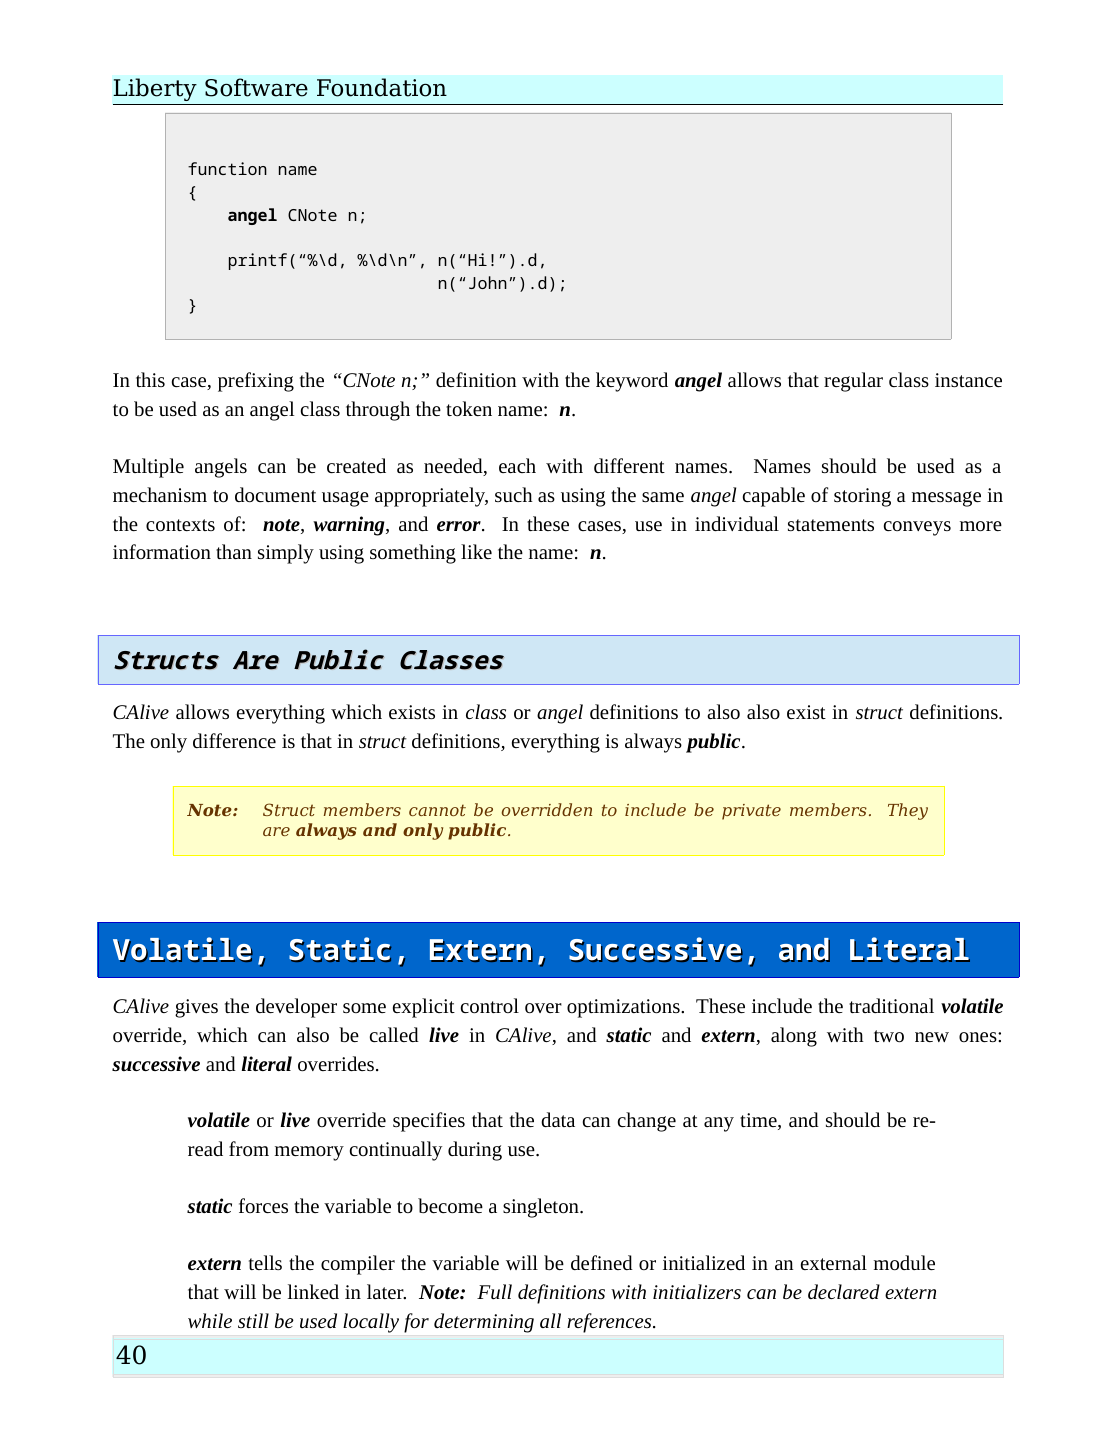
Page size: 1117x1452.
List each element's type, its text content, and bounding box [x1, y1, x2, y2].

text CAlive allows everything which exists in class or angel definitions to also also exist in struct definitions. The only difference is that in struct definitions, everything is always public. [112, 700, 1003, 753]
subtitle Structs Are Public Classes [99, 636, 1019, 684]
text volatile or live override specifies that the data can change at any time, and should be re-read from memory continually during use. [187, 1108, 938, 1161]
text Multiple angels can be created as needed, each with different names. Names should be used as a mechanism to document usage appropriately, such as using the same angel capable of storing a message in the contexts of: note, warning, and error. In these cases, use in individual statements conveys more information than simply using something like the name: n. [112, 454, 1003, 564]
text Note: Struct members cannot be overridden to include be private members. They are always and only public. [174, 787, 944, 855]
text function name { angel CNote n; printf(“%\d, %\d\n”, n(“Hi!”).d, n(“John”).d); } [166, 114, 951, 339]
text CAlive gives the developer some explicit control over optimizations. These include the traditional volatile override, which can also be called live in CAlive, and static and extern, along with two new ones: successive and literal overrides. [112, 994, 1003, 1076]
subtitle Volatile, Static, Extern, Successive, and Literal [99, 923, 1019, 977]
text In this case, prefixing the “CNote n;” definition with the keyword angel allows that regular class instance to be used as an angel class through the token name: n. [112, 368, 1003, 421]
text static forces the variable to become a singleton. [187, 1194, 938, 1218]
text extern tells the compiler the variable will be defined or initialized in an external module that will be linked in later. Note: Full definitions with initializers can be declared extern while still be used locally for determining all references. [187, 1251, 938, 1333]
